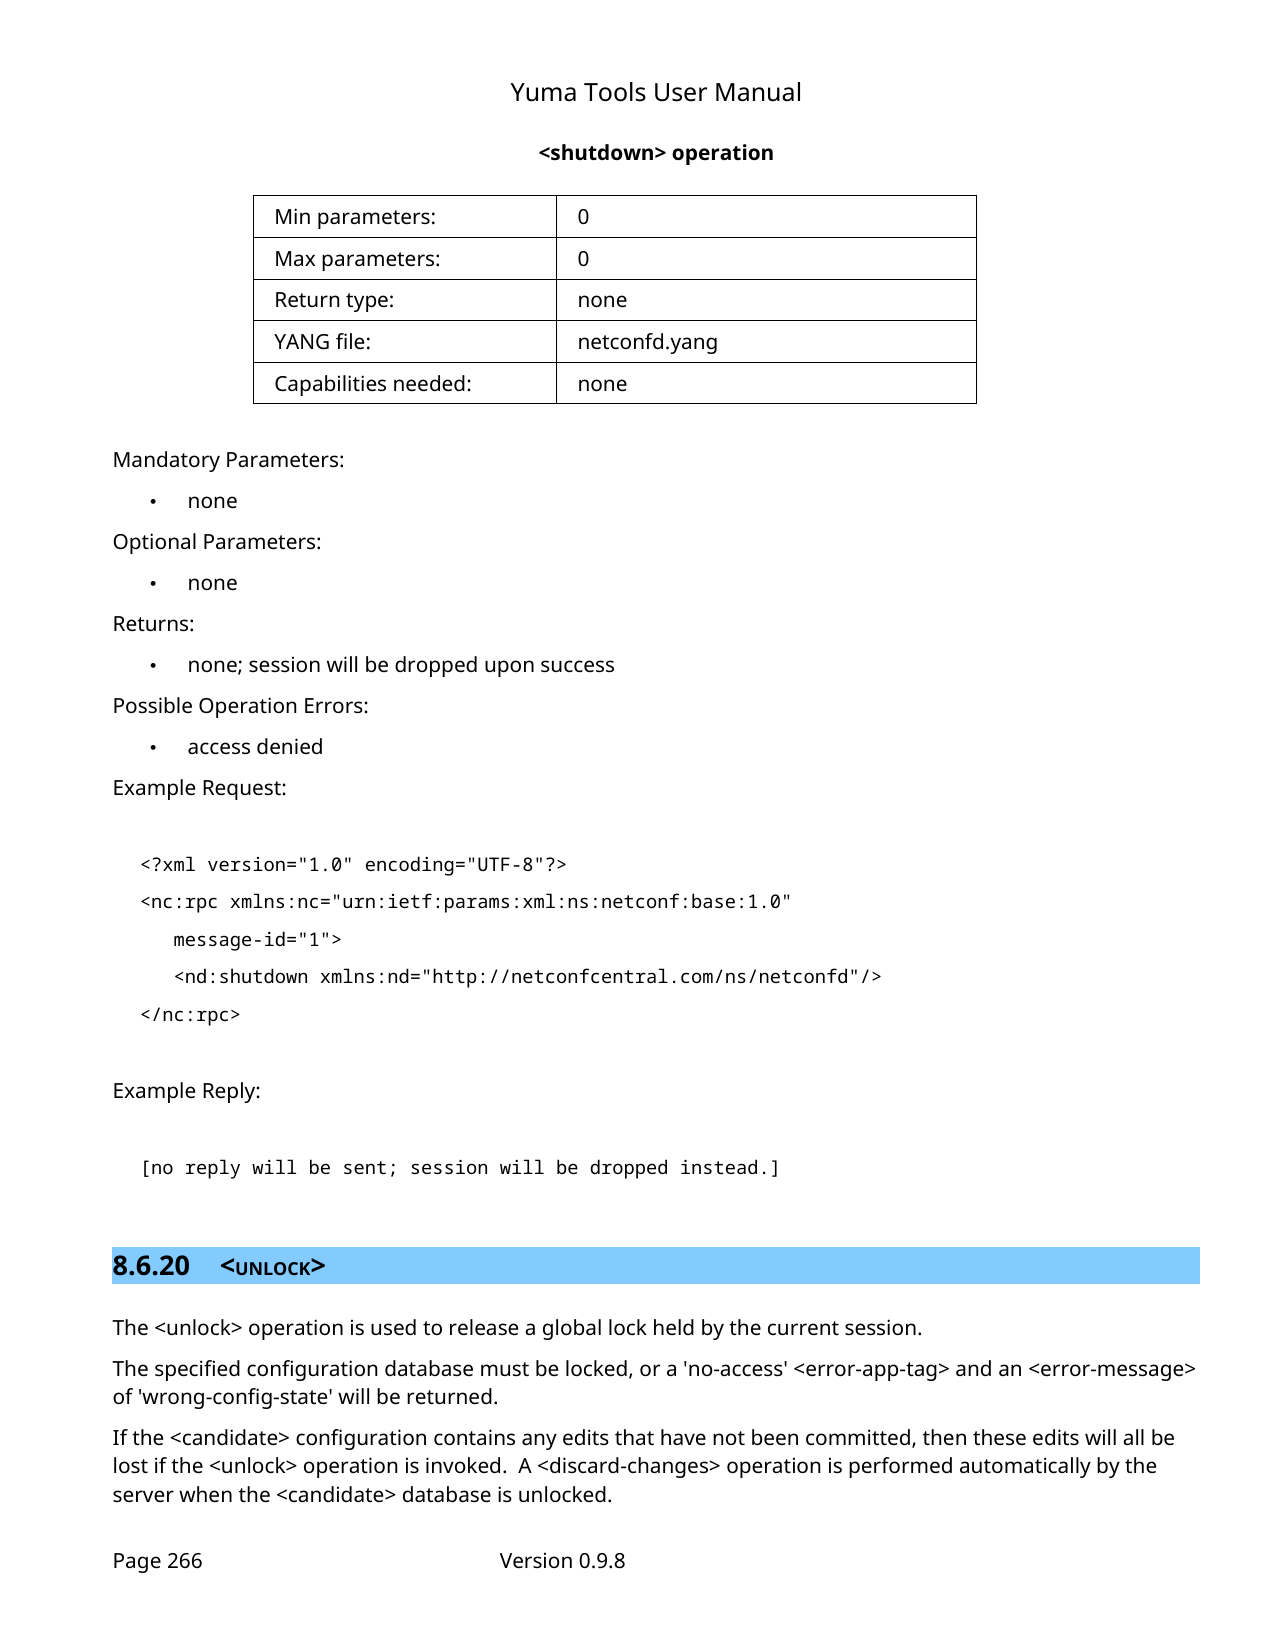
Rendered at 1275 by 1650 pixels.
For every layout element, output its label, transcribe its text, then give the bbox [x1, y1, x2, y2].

text <?xml version="1.0" encoding="UTF-8"?> [139, 851, 1200, 877]
text [no reply will be sent; session will be dropped instead.] [139, 1154, 1200, 1180]
table_cell Capabilities needed: [254, 363, 556, 403]
subtitle <shutdown> operation [127, 138, 1185, 167]
text The <unlock> operation is used to release a global lock held by the current session. [112, 1313, 1200, 1341]
table_cell 0 [557, 238, 976, 278]
table_cell YANG file: [254, 321, 556, 362]
subtitle <unlock> [112, 1247, 1200, 1284]
text The specified configuration database must be locked, or a 'no-access' <error-app-tag> and an <error-message> of 'wrong-config-state' will be returned. [112, 1354, 1200, 1411]
text Example Reply: [112, 1076, 1200, 1104]
table_header Min parameters: [254, 196, 556, 237]
text Optional Parameters: [112, 527, 1200, 556]
text message-id="1"> [139, 926, 1200, 952]
table_cell netconfd.yang [557, 321, 976, 362]
table_cell Return type: [254, 280, 556, 320]
text Example Request: [112, 773, 1200, 801]
list access denied [150, 732, 1200, 760]
text Possible Operation Errors: [112, 691, 1200, 719]
text If the <candidate> configuration contains any edits that have not been committed, then these edits will all be lost if the <unlock> operation is invoked. A <discard-changes> operation is performed automatically by the server when the <candidate> database is unlocked. [112, 1423, 1200, 1508]
table_cell none [557, 363, 976, 403]
list none [150, 486, 1200, 514]
table_cell none [557, 280, 976, 320]
text </nc:rpc> [139, 1001, 1200, 1027]
text Returns: [112, 609, 1200, 637]
table_header 0 [557, 196, 976, 237]
list none; session will be dropped upon success [150, 650, 1200, 678]
list none [150, 568, 1200, 596]
text <nd:shutdown xmlns:nd="http://netconfcentral.com/ns/netconfd"/> [139, 964, 1200, 989]
table_cell Max parameters: [254, 238, 556, 278]
text <nc:rpc xmlns:nc="urn:ietf:params:xml:ns:netconf:base:1.0" [139, 889, 1200, 914]
text Mandatory Parameters: [112, 445, 1200, 474]
